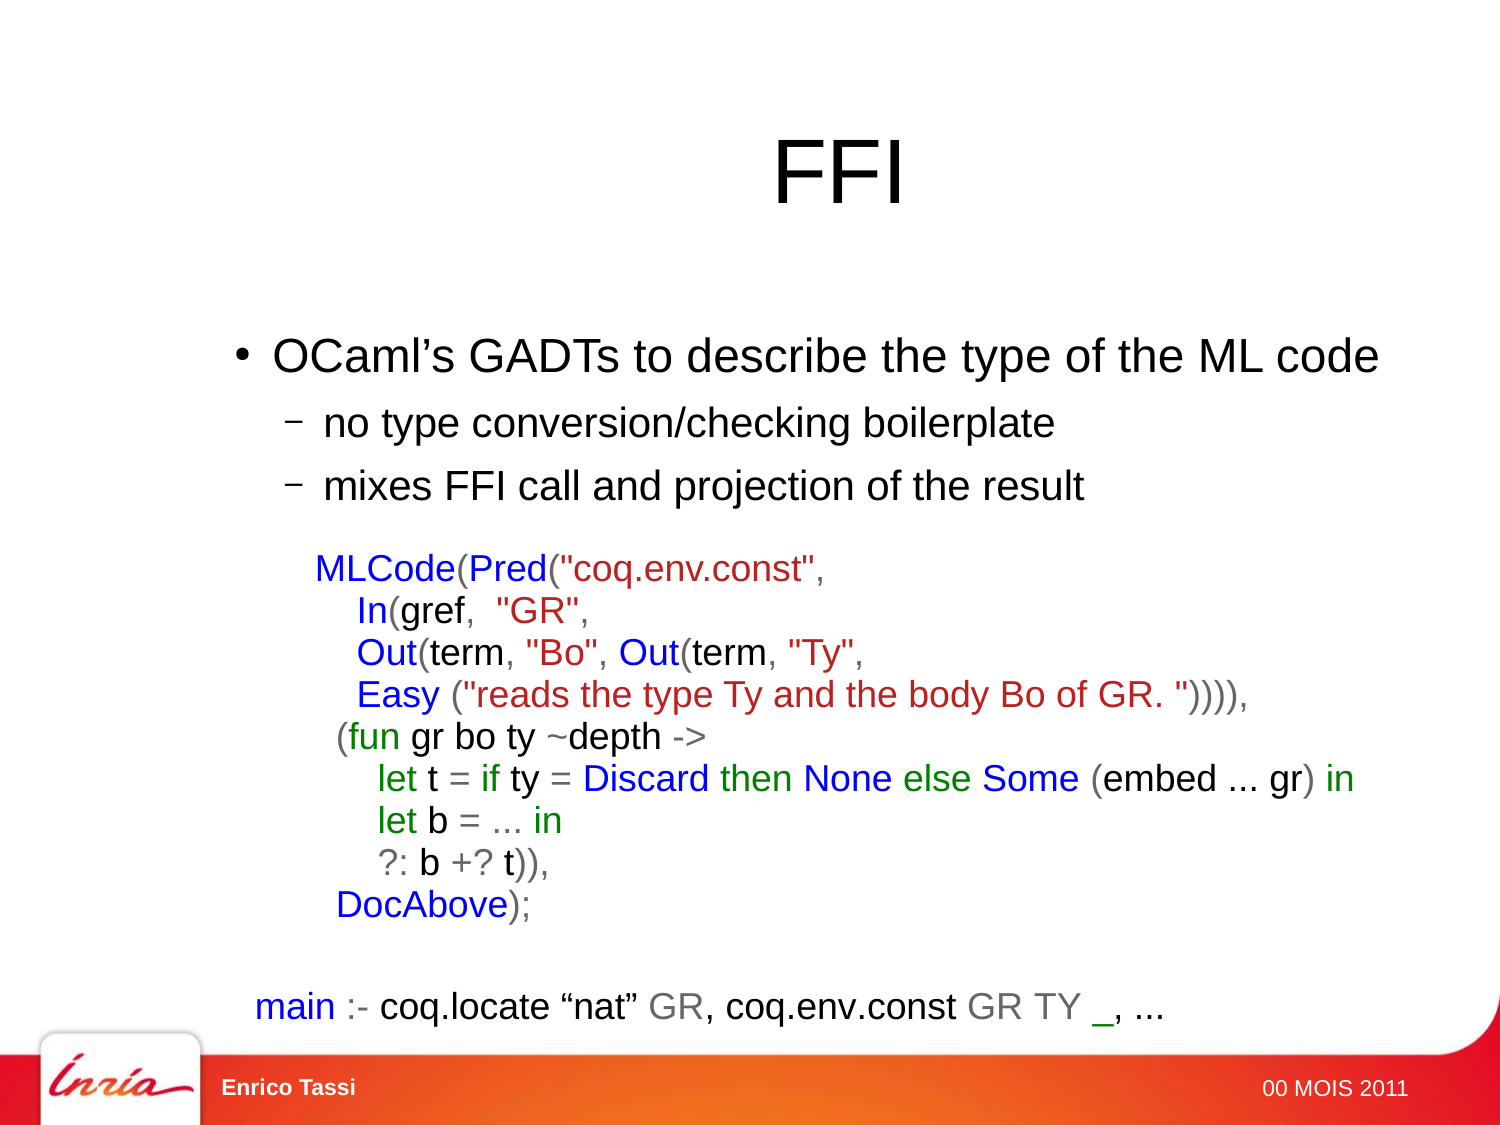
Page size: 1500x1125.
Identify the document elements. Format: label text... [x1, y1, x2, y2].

text_box main :- coq.locate “nat” GR, coq.env.const GR TY _, ... [240, 978, 1456, 1036]
picture [0, 947, 1500, 1125]
title FFI [221, 77, 1459, 266]
text_box MLCode(Pred("coq.env.const", In(gref, "GR", Out(term, "Bo", Out(term, "Ty", Easy ("reads the type Ty and the body Bo of GR. ")))), (fun gr bo ty ~depth -> let t = if ty = Discard then None else Some (embed ... gr) in let b = ... in ?: b +? t)), DocAbove); [300, 539, 1441, 975]
list OCaml’s GADTs to describe the type of the ML code no type conversion/checking boilerplate mixes FFI call and projection of the result [221, 328, 1459, 511]
